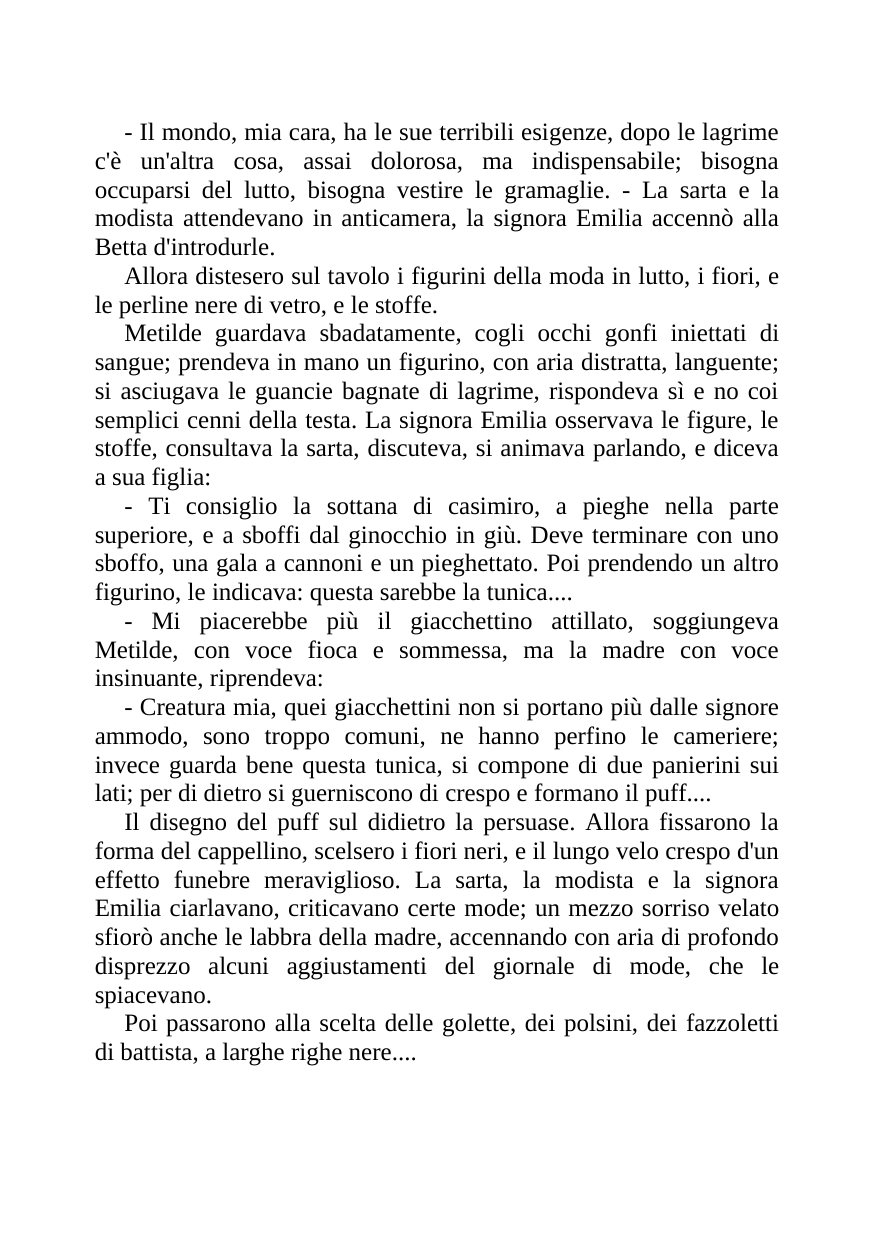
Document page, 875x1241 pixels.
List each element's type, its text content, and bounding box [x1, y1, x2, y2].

text Allora distesero sul tavolo i figurini della moda in lutto, i fiori, e le perline nere di vetro, e le stoffe. [94, 261, 779, 318]
text Poi passarono alla scelta delle golette, dei polsini, dei fazzoletti di battista, a larghe righe nere.... [94, 1008, 779, 1066]
text Il disegno del puff sul didietro la persuase. Allora fissarono la forma del cappellino, scelsero i fiori neri, e il lungo velo crespo d'un effetto funebre meraviglioso. La sarta, la modista e la signora Emilia ciarlavano, criticavano certe mode; un mezzo sorriso velato sfiorò anche le labbra della madre, accennando con aria di profondo disprezzo alcuni aggiustamenti del giornale di mode, che le spiacevano. [94, 807, 779, 1008]
text - Mi piacerebbe più il giacchettino attillato, soggiungeva Metilde, con voce fioca e sommessa, ma la madre con voce insinuante, riprendeva: [94, 606, 779, 692]
text - Ti consiglio la sottana di casimiro, a pieghe nella parte superiore, e a sboffi dal ginocchio in giù. Deve terminare con uno sboffo, una gala a cannoni e un pieghettato. Poi prendendo un altro figurino, le indicava: questa sarebbe la tunica.... [94, 491, 779, 606]
text Metilde guardava sbadatamente, cogli occhi gonfi iniettati di sangue; prendeva in mano un figurino, con aria distratta, languente; si asciugava le guancie bagnate di lagrime, rispondeva sì e no coi semplici cenni della testa. La signora Emilia osservava le figure, le stoffe, consultava la sarta, discuteva, si animava parlando, e diceva a sua figlia: [94, 318, 779, 491]
text - Il mondo, mia cara, ha le sue terribili esigenze, dopo le lagrime c'è un'altra cosa, assai dolorosa, ma indispensabile; bisogna occuparsi del lutto, bisogna vestire le gramaglie. - La sarta e la modista attendevano in anticamera, la signora Emilia accennò alla Betta d'introdurle. [94, 117, 779, 261]
text - Creatura mia, quei giacchettini non si portano più dalle signore ammodo, sono troppo comuni, ne hanno perfino le cameriere; invece guarda bene questa tunica, si compone di due panierini sui lati; per di dietro si guerniscono di crespo e formano il puff.... [94, 692, 779, 807]
